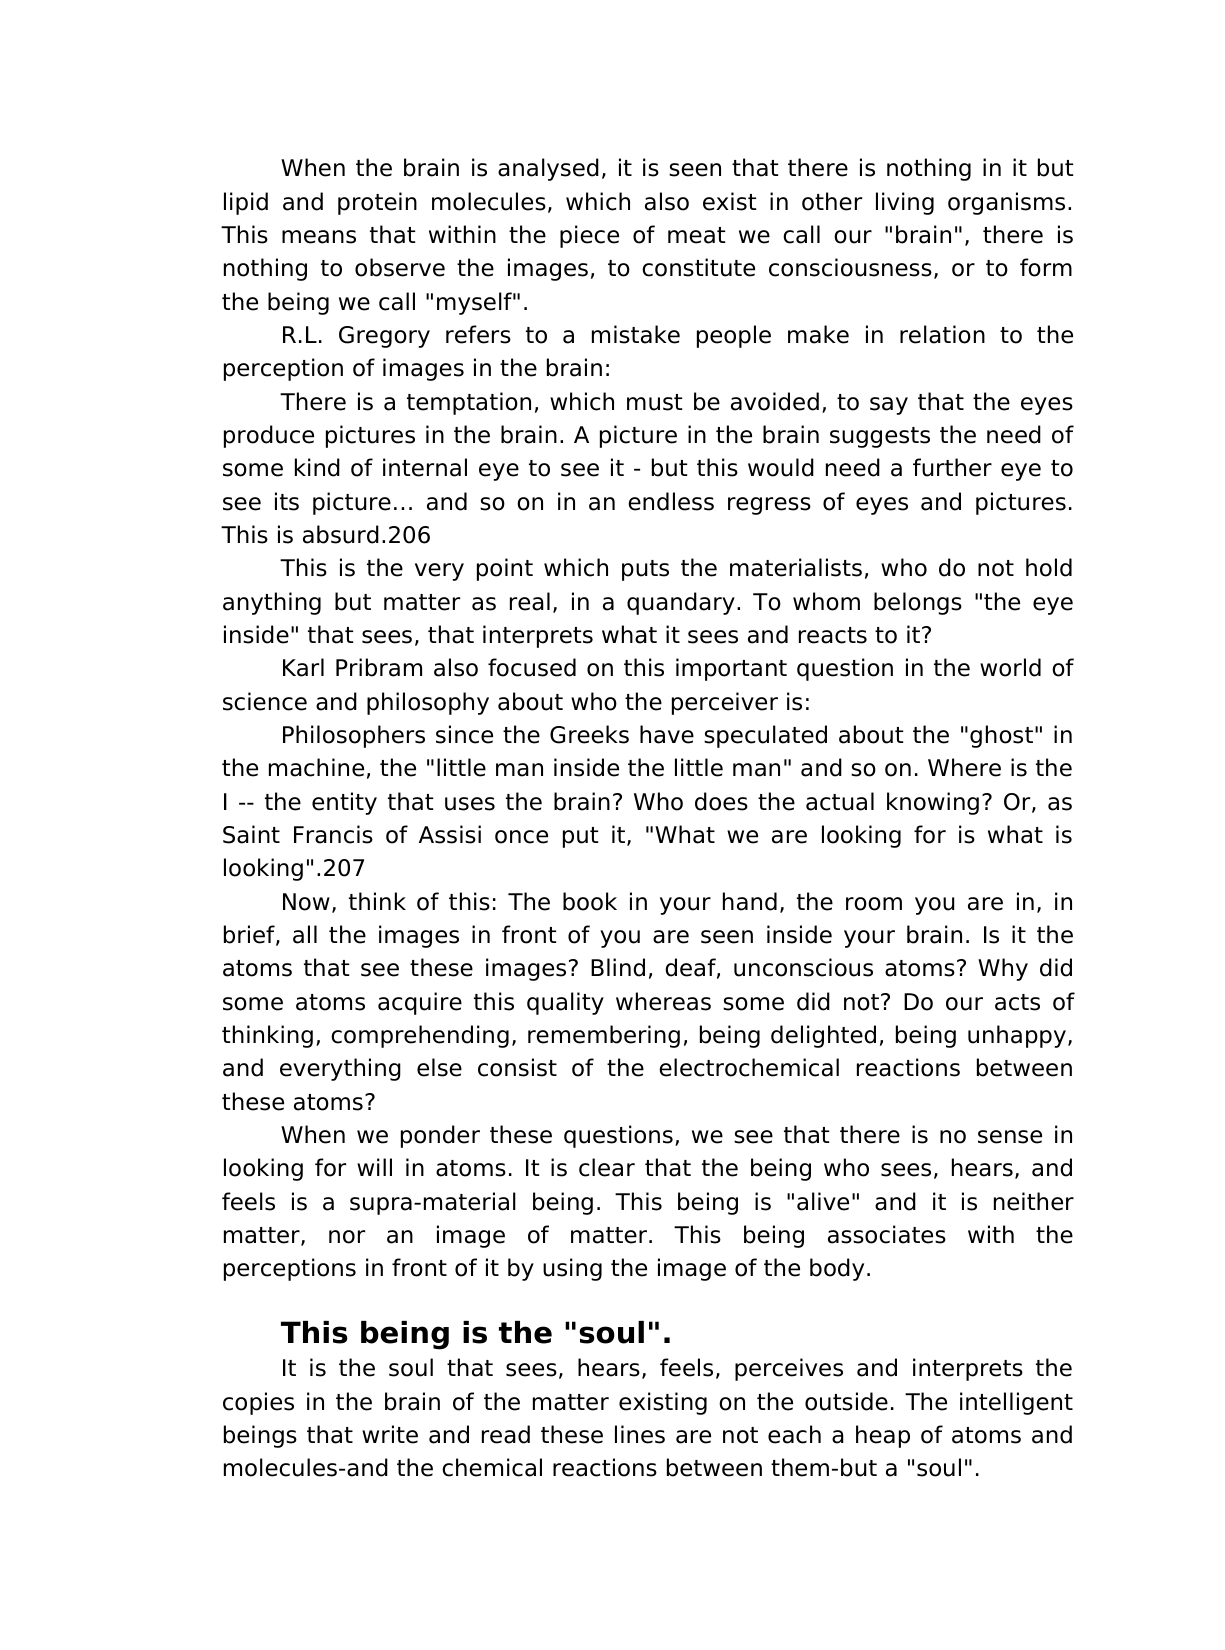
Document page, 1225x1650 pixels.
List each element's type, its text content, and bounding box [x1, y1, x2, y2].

text There is a temptation, which must be avoided, to say that the eyes produce pictures in the brain. A picture in the brain suggests the need of some kind of internal eye to see it - but this would need a further eye to see its picture… and so on in an endless regress of eyes and pictures. This is absurd.206 [222, 383, 1075, 550]
text It is the soul that sees, hears, feels, perceives and interprets the copies in the brain of the matter existing on the outside. The intelligent beings that write and read these lines are not each a heap of atoms and molecules-and the chemical reactions between them-but a "soul". [222, 1350, 1075, 1483]
text Philosophers since the Greeks have speculated about the "ghost" in the machine, the "little man inside the little man" and so on. Where is the I -- the entity that uses the brain? Who does the actual knowing? Or, as Saint Francis of Assisi once put it, "What we are looking for is what is looking".207 [222, 717, 1075, 883]
text R.L. Gregory refers to a mistake people make in relation to the perception of images in the brain: [222, 317, 1075, 383]
text When the brain is analysed, it is seen that there is nothing in it but lipid and protein molecules, which also exist in other living organisms. This means that within the piece of meat we call our "brain", there is nothing to observe the images, to constitute consciousness, or to form the being we call "myself". [222, 150, 1075, 317]
text When we ponder these questions, we see that there is no sense in looking for will in atoms. It is clear that the being who sees, hears, and feels is a supra-material being. This being is "alive" and it is neither matter, nor an image of matter. This being associates with the perceptions in front of it by using the image of the body. [222, 1117, 1075, 1283]
text This is the very point which puts the materialists, who do not hold anything but matter as real, in a quandary. To whom belongs "the eye inside" that sees, that interprets what it sees and reacts to it? [222, 550, 1075, 650]
text Now, think of this: The book in your hand, the room you are in, in brief, all the images in front of you are seen inside your brain. Is it the atoms that see these images? Blind, deaf, unconscious atoms? Why did some atoms acquire this quality whereas some did not? Do our acts of thinking, comprehending, remembering, being delighted, being unhappy, and everything else consist of the electrochemical reactions between these atoms? [222, 883, 1075, 1117]
text Karl Pribram also focused on this important question in the world of science and philosophy about who the perceiver is: [222, 650, 1075, 717]
text This being is the "soul". [222, 1317, 1075, 1350]
